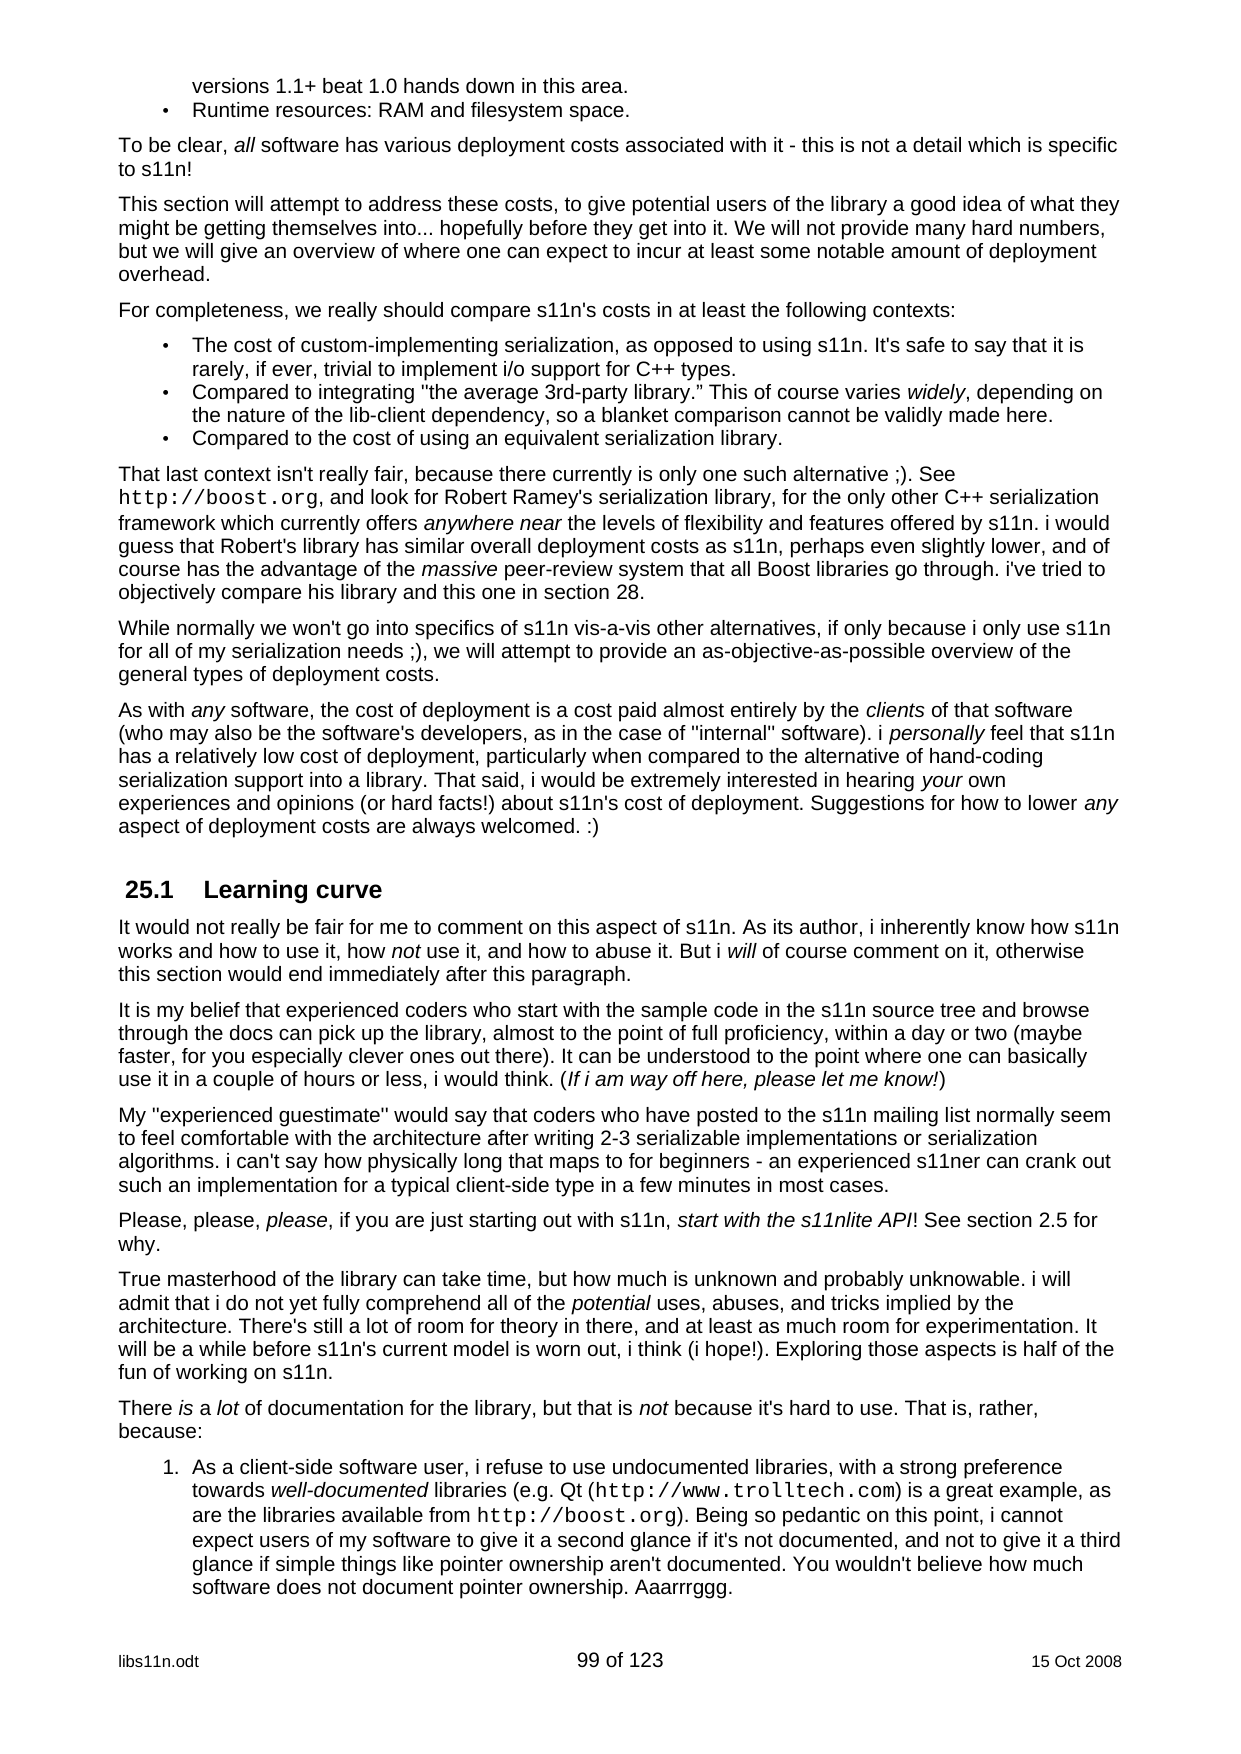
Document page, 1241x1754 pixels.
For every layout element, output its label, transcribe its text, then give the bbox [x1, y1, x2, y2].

list versions 1.1+ beat 1.0 hands down in this area. [162, 75, 1122, 98]
text Please, please, please, if you are just starting out with s11n, start with the s11nlite API! See section 2.5 for why. [118, 1209, 1122, 1255]
text It would not really be fair for me to comment on this aspect of s11n. As its author, i inherently know how s11n works and how to use it, how not use it, and how to abuse it. But i will of course comment on it, otherwise this section would end immediately after this paragraph. [118, 916, 1122, 986]
text While normally we won't go into specifics of s11n vis-a-vis other alternatives, if only because i only use s11n for all of my serialization needs ;), we will attempt to provide an as-objective-as-possible overview of the general types of deployment costs. [118, 616, 1122, 686]
text As with any software, the cost of deployment is a cost paid almost entirely by the clients of that software (who may also be the software's developers, as in the case of ''internal'' software). i personally feel that s11n has a relatively low cost of deployment, particularly when compared to the alternative of hand-coding serialization support into a library. That said, i would be extremely interested in hearing your own experiences and opinions (or hard facts!) about s11n's cost of deployment. Suggestions for how to lower any aspect of deployment costs are always welcomed. :) [118, 699, 1122, 838]
subtitle Learning curve [118, 876, 1122, 903]
list As a client-side software user, i refuse to use undocumented libraries, with a strong preference towards well-documented libraries (e.g. Qt (http://www.trolltech.com) is a great example, as are the libraries available from http://boost.org). Being so pedantic on this point, i cannot expect users of my software to give it a second glance if it's not documented, and not to give it a third glance if simple things like pointer ownership aren't documented. You wouldn't believe how much software does not document pointer ownership. Aaarrrggg. [162, 1456, 1122, 1599]
text My ''experienced guestimate'' would say that coders who have posted to the s11n mailing list normally seem to feel comfortable with the architecture after writing 2-3 serializable implementations or serialization algorithms. i can't say how physically long that maps to for beginners - an experienced s11ner can crank out such an implementation for a typical client-side type in a few minutes in most cases. [118, 1103, 1122, 1196]
text There is a lot of documentation for the library, but that is not because it's hard to use. That is, rather, because: [118, 1397, 1122, 1443]
text To be clear, all software has various deployment costs associated with it - this is not a detail which is specific to s11n! [118, 134, 1122, 180]
text This section will attempt to address these costs, to give potential users of the library a good idea of what they might be getting themselves into... hopefully before they get into it. We will not provide many hard numbers, but we will give an overview of where one can expect to incur at least some notable amount of deployment overhead. [118, 193, 1122, 286]
list Compared to integrating ''the average 3rd-party library.” This of course varies widely, depending on the nature of the lib-client dependency, so a blanket comparison cannot be validly made here. [162, 381, 1122, 427]
list Runtime resources: RAM and filesystem space. [162, 98, 1122, 121]
list The cost of custom-implementing serialization, as opposed to using s11n. It's safe to say that it is rarely, if ever, trivial to implement i/o support for C++ types. [162, 334, 1122, 381]
text It is my belief that experienced coders who start with the sample code in the s11n source tree and browse through the docs can pick up the library, almost to the point of full proficiency, within a day or two (maybe faster, for you especially clever ones out there). It can be understood to the point where one can basically use it in a couple of hours or less, i would think. (If i am way off here, please let me know!) [118, 998, 1122, 1091]
text True masterhood of the library can take time, but how much is unknown and probably unknowable. i will admit that i do not yet fully comprehend all of the potential uses, abuses, and tricks implied by the architecture. There's still a lot of room for theory in there, and at least as much room for experimentation. It will be a while before s11n's current model is worn out, i think (i hope!). Exploring those aspects is half of the fun of working on s11n. [118, 1268, 1122, 1384]
list Compared to the cost of using an equivalent serialization library. [162, 427, 1122, 450]
text That last context isn't really fair, because there currently is only one such alternative ;). See http://boost.org, and look for Robert Ramey's serialization library, for the only other C++ serialization framework which currently offers anywhere near the levels of flexibility and features offered by s11n. i would guess that Robert's library has similar overall deployment costs as s11n, perhaps even slightly lower, and of course has the advantage of the massive peer-review system that all Boost libraries go through. i've tried to objectively compare his library and this one in section 28. [118, 463, 1122, 604]
text For completeness, we really should compare s11n's costs in at least the following contexts: [118, 298, 1122, 322]
